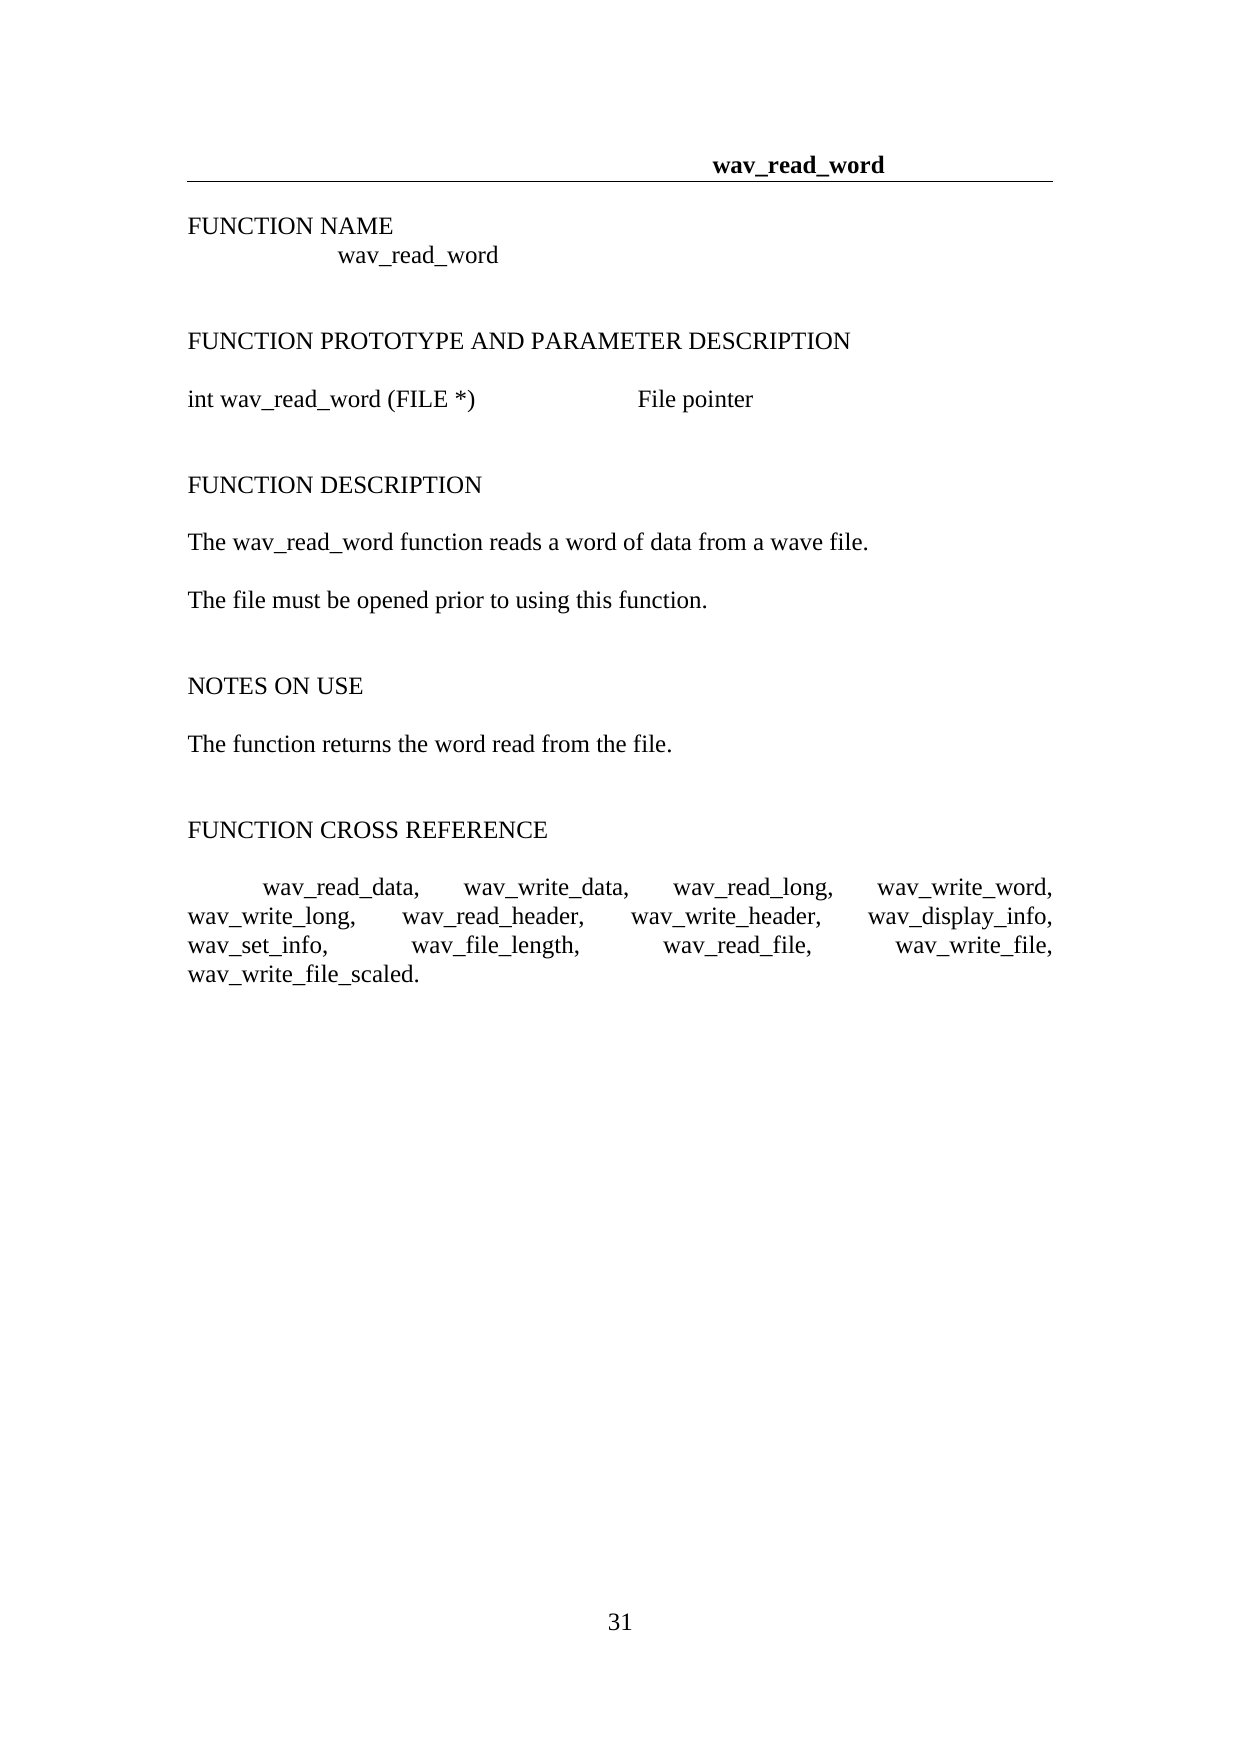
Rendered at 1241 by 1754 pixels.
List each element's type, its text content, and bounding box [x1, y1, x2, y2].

text FUNCTION CROSS REFERENCE [187, 815, 1053, 844]
text FUNCTION PROTOTYPE AND PARAMETER DESCRIPTION [187, 326, 1053, 355]
text The wav_read_word function reads a word of data from a wave file. [187, 527, 1053, 556]
text The file must be opened prior to using this function. [187, 585, 1053, 614]
text NOTES ON USE [187, 671, 1053, 700]
text wav_read_data, wav_write_data, wav_read_long, wav_write_word, wav_write_long, wav_read_header, wav_write_header, wav_display_info, wav_set_info, wav_file_length, wav_read_file, wav_write_file, wav_write_file_scaled. [187, 872, 1053, 987]
subtitle wav_read_word [187, 150, 1053, 181]
text int wav_read_word (FILE *) File pointer [187, 384, 1053, 412]
text FUNCTION NAME [187, 211, 1053, 240]
text FUNCTION DESCRIPTION [187, 470, 1053, 499]
text The function returns the word read from the file. [187, 729, 1053, 757]
text wav_read_word [187, 240, 1053, 269]
